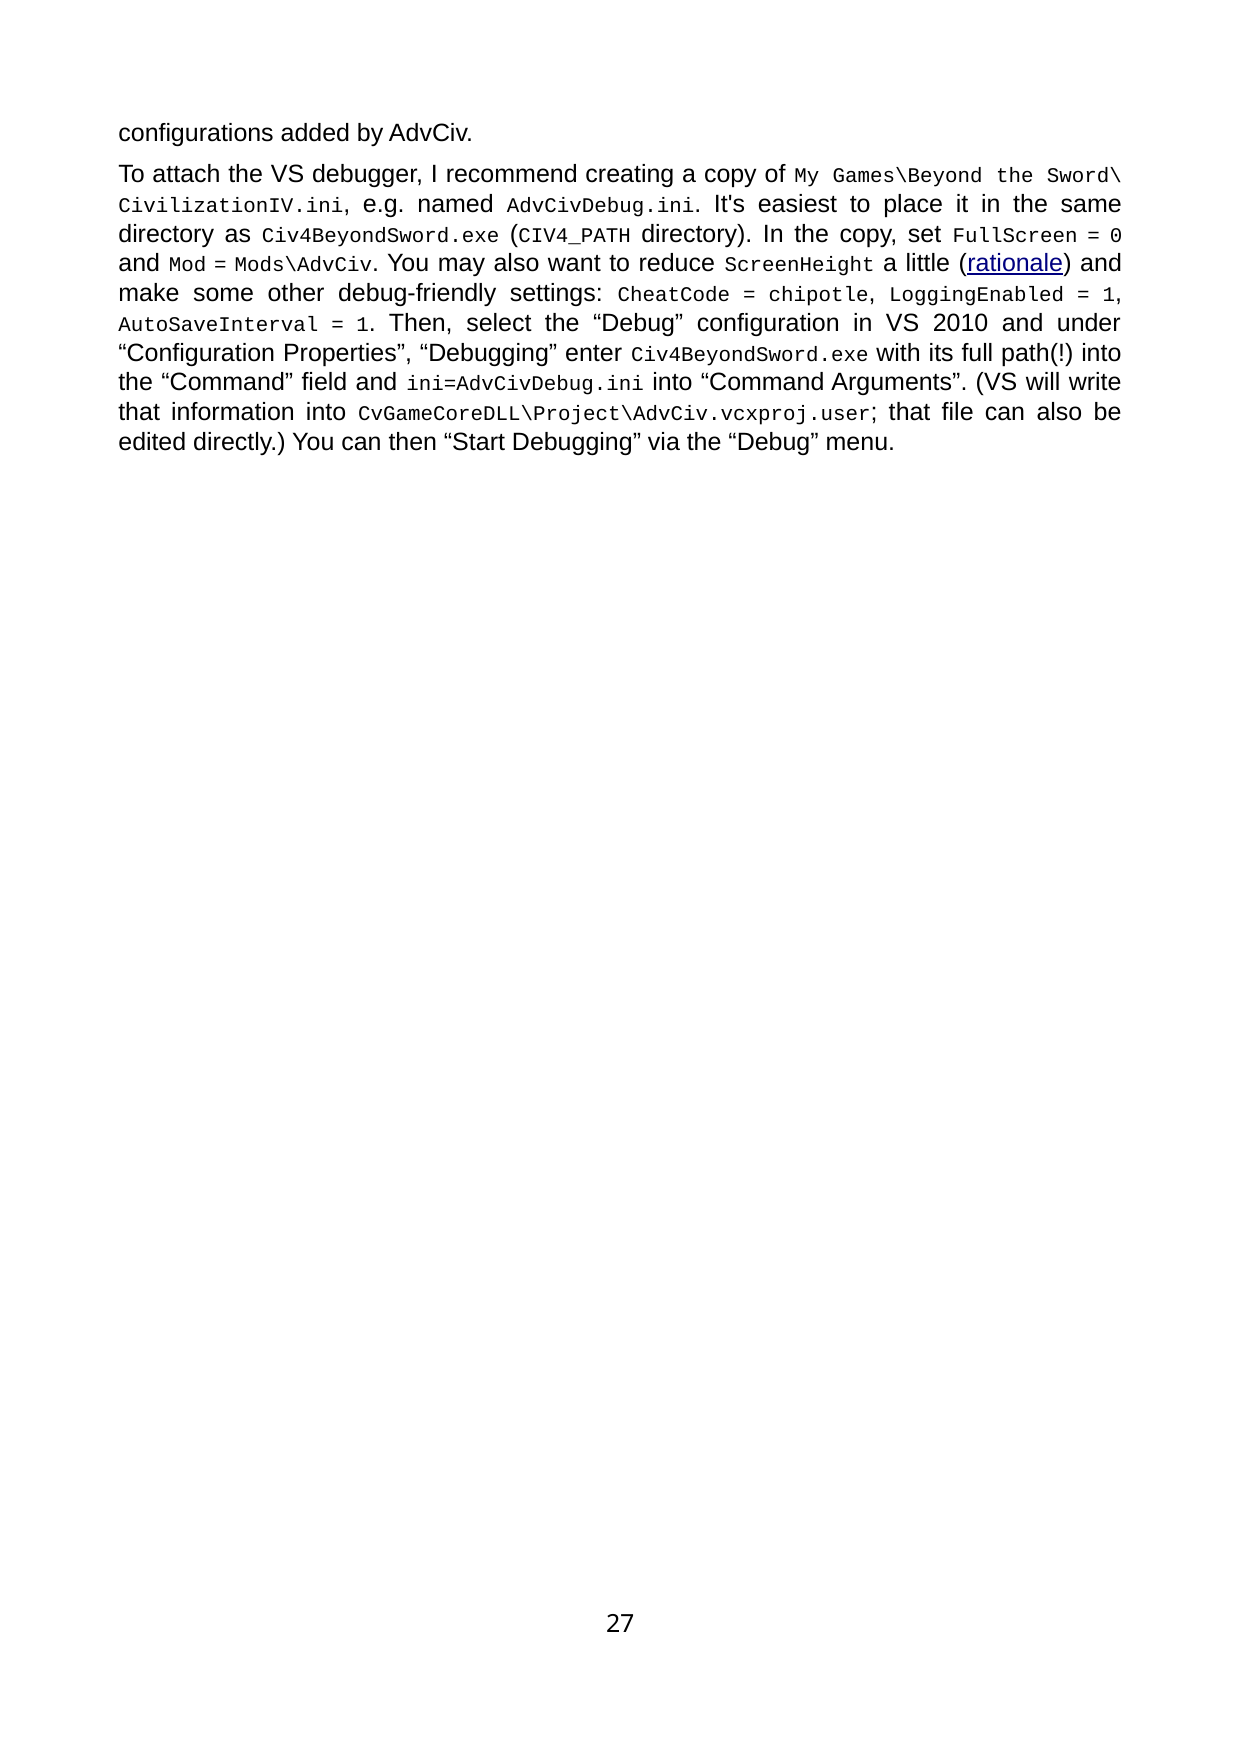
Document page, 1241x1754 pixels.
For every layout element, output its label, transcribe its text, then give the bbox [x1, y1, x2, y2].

text To attach the VS debugger, I recommend creating a copy of My Games\Beyond the Sword\CivilizationIV.ini, e.g. named AdvCivDebug.ini. It's easiest to place it in the same directory as Civ4BeyondSword.exe (CIV4_PATH directory). In the copy, set FullScreen = 0 and Mod = Mods\AdvCiv. You may also want to reduce ScreenHeight a little (rationale) and make some other debug-friendly settings: CheatCode = chipotle, LoggingEnabled = 1, AutoSaveInterval = 1. Then, select the “Debug” configuration in VS 2010 and under “Configuration Properties”, “Debugging” enter Civ4BeyondSword.exe with its full path(!) into the “Command” field and ini=AdvCivDebug.ini into “Command Arguments”. (VS will write that information into CvGameCoreDLL\Project\AdvCiv.vcxproj.user; that file can also be edited directly.) You can then “Start Debugging” via the “Debug” menu. [118, 159, 1122, 455]
text configurations added by AdvCiv. [118, 118, 1122, 147]
